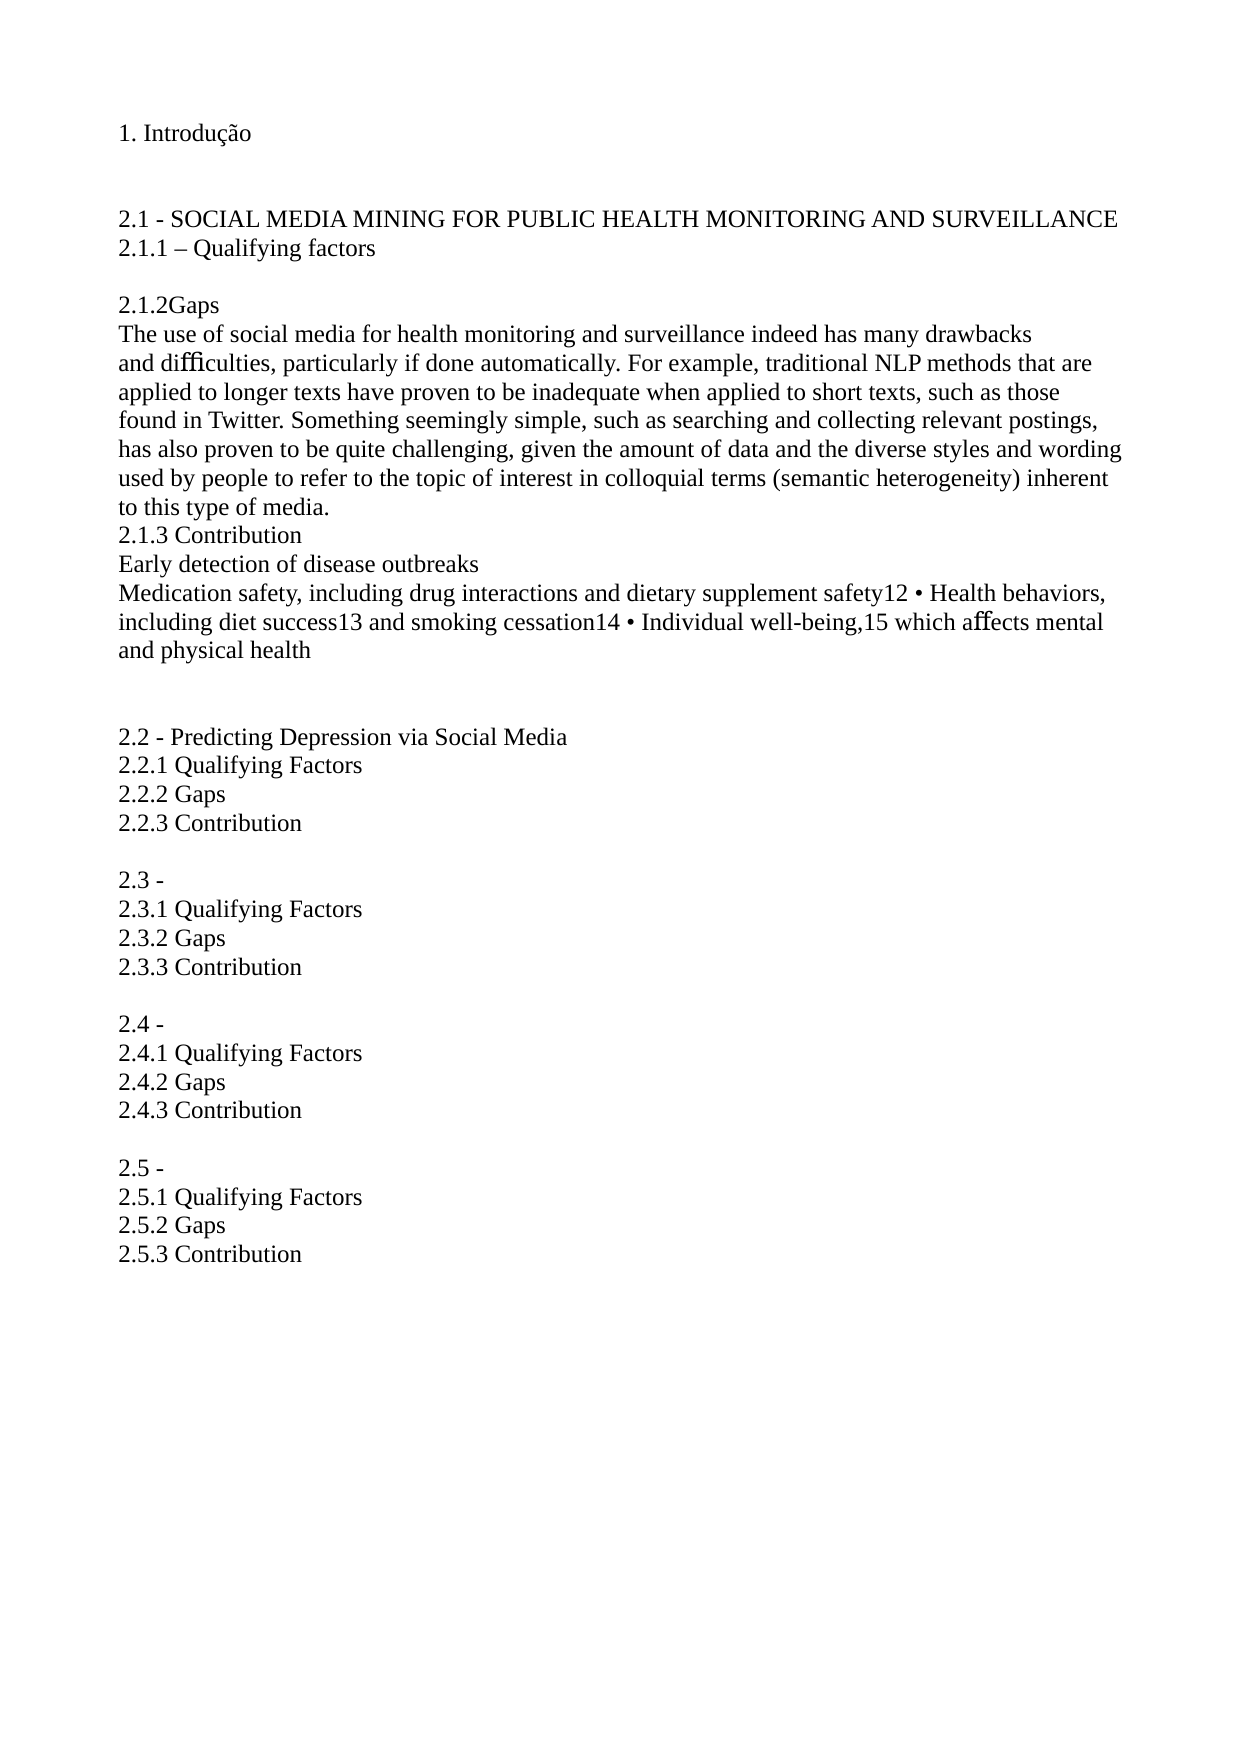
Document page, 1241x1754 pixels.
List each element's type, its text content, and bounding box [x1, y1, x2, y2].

text The use of social media for health monitoring and surveillance indeed has many drawbacks [118, 319, 1122, 348]
text 2.2.1 Qualifying Factors [118, 751, 1122, 779]
text 2.1.1 – Qualifying factors [118, 233, 1122, 262]
text 2.2.3 Contribution [118, 808, 1122, 837]
text 2.1.2Gaps [118, 291, 1122, 319]
text 2.4.1 Qualifying Factors [118, 1038, 1122, 1067]
text 1. Introdução [118, 118, 1122, 147]
text 2.2.2 Gaps [118, 779, 1122, 808]
text 2.4.2 Gaps [118, 1067, 1122, 1096]
text 2.1 - SOCIAL MEDIA MINING FOR PUBLIC HEALTH MONITORING AND SURVEILLANCE [118, 204, 1122, 233]
text 2.1.3 Contribution [118, 521, 1122, 549]
text 2.4.3 Contribution [118, 1096, 1122, 1124]
text 2.5.3 Contribution [118, 1239, 1122, 1268]
text and diﬃculties, particularly if done automatically. For example, traditional NLP methods that are applied to longer texts have proven to be inadequate when applied to short texts, such as those found in Twitter. Something seemingly simple, such as searching and collecting relevant postings, has also proven to be quite challenging, given the amount of data and the diverse styles and wording used by people to refer to the topic of interest in colloquial terms (semantic heterogeneity) inherent to this type of media. [118, 348, 1122, 521]
text 2.5.2 Gaps [118, 1211, 1122, 1239]
text Early detection of disease outbreaks [118, 549, 1122, 578]
text 2.4 - [118, 1009, 1122, 1038]
text 2.3.2 Gaps [118, 923, 1122, 952]
text 2.3.3 Contribution [118, 952, 1122, 981]
text Medication safety, including drug interactions and dietary supplement safety12 • Health behaviors, including diet success13 and smoking cessation14 • Individual well-being,15 which aﬀects mental and physical health [118, 578, 1122, 664]
text 2.3.1 Qualifying Factors [118, 894, 1122, 923]
text 2.5.1 Qualifying Factors [118, 1182, 1122, 1211]
text 2.3 - [118, 866, 1122, 894]
text 2.5 - [118, 1153, 1122, 1182]
text 2.2 - Predicting Depression via Social Media [118, 722, 1122, 751]
